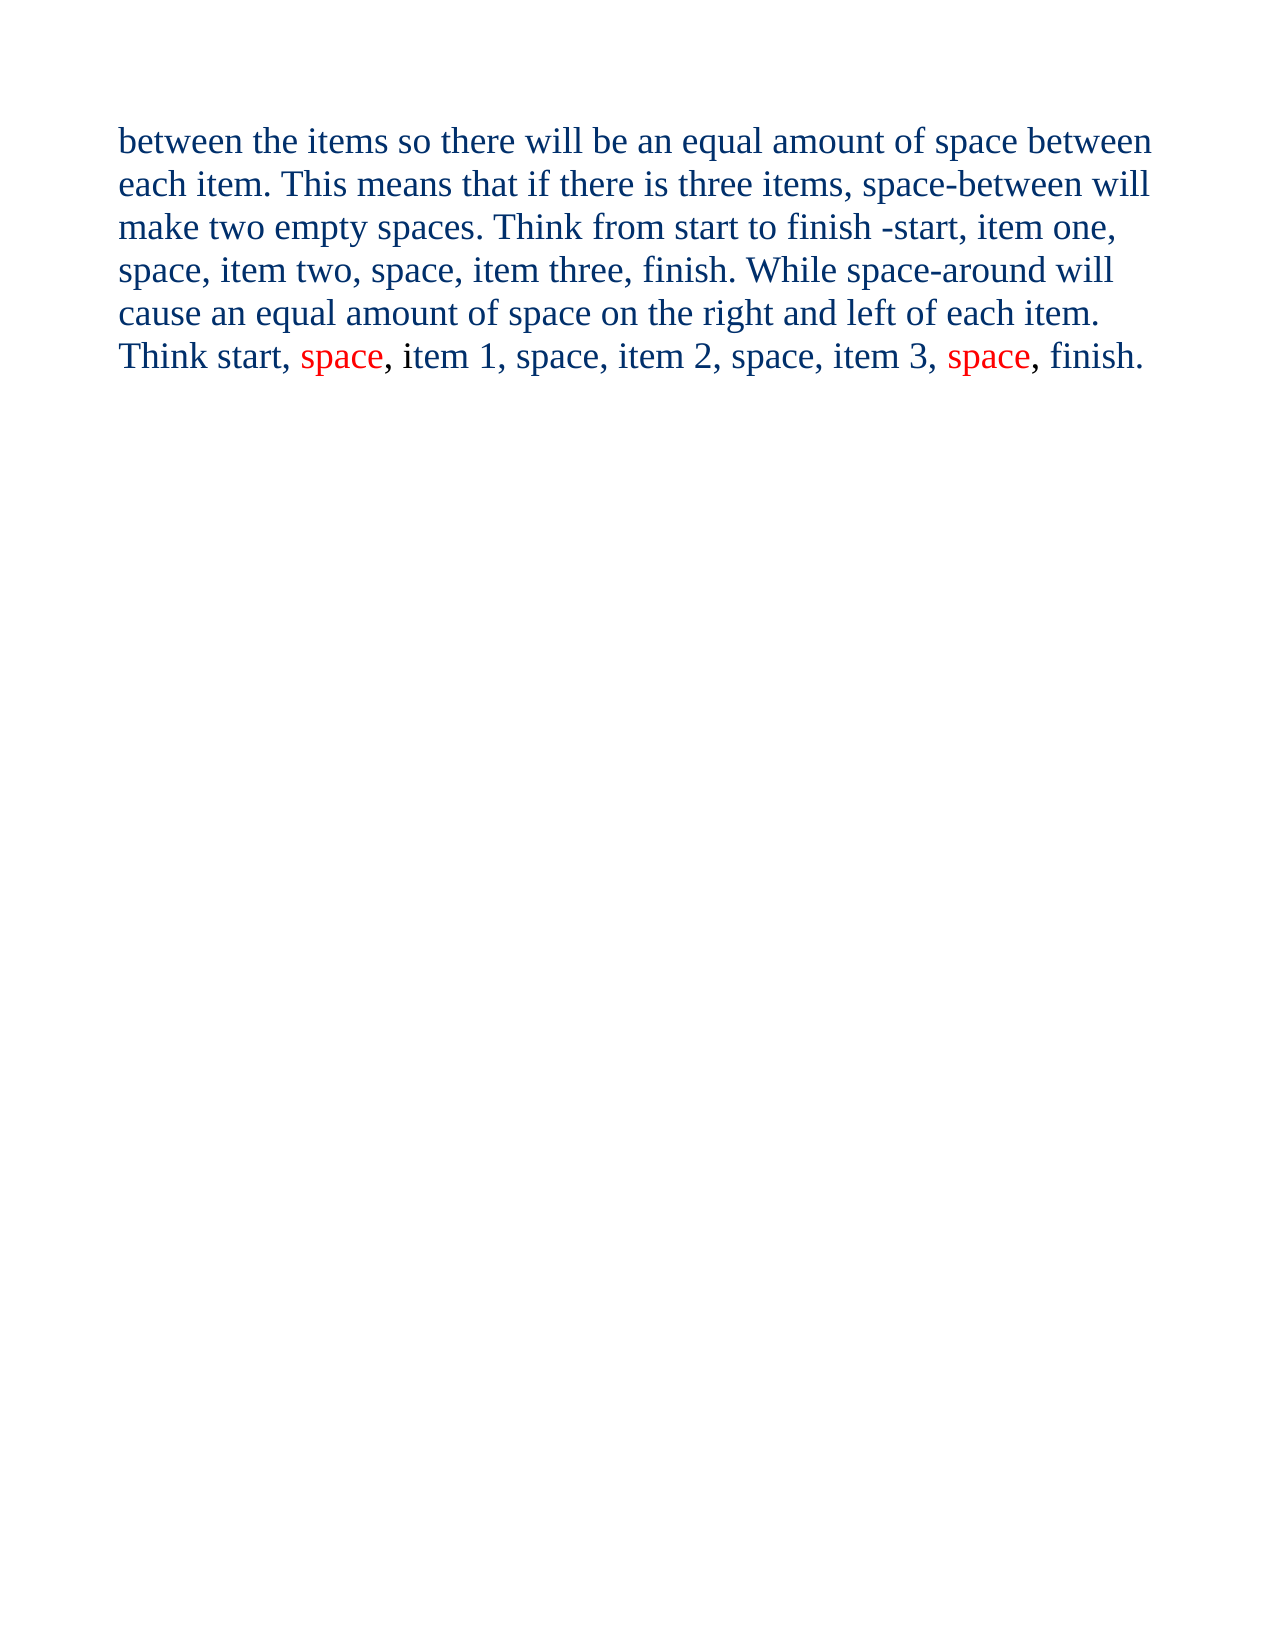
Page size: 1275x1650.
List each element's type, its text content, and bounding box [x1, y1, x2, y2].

text between the items so there will be an equal amount of space between each item. This means that if there is three items, space-between will make two empty spaces. Think from start to finish -start, item one, space, item two, space, item three, finish. While space-around will cause an equal amount of space on the right and left of each item. Think start, space, item 1, space, item 2, space, item 3, space, finish. [118, 118, 1157, 377]
